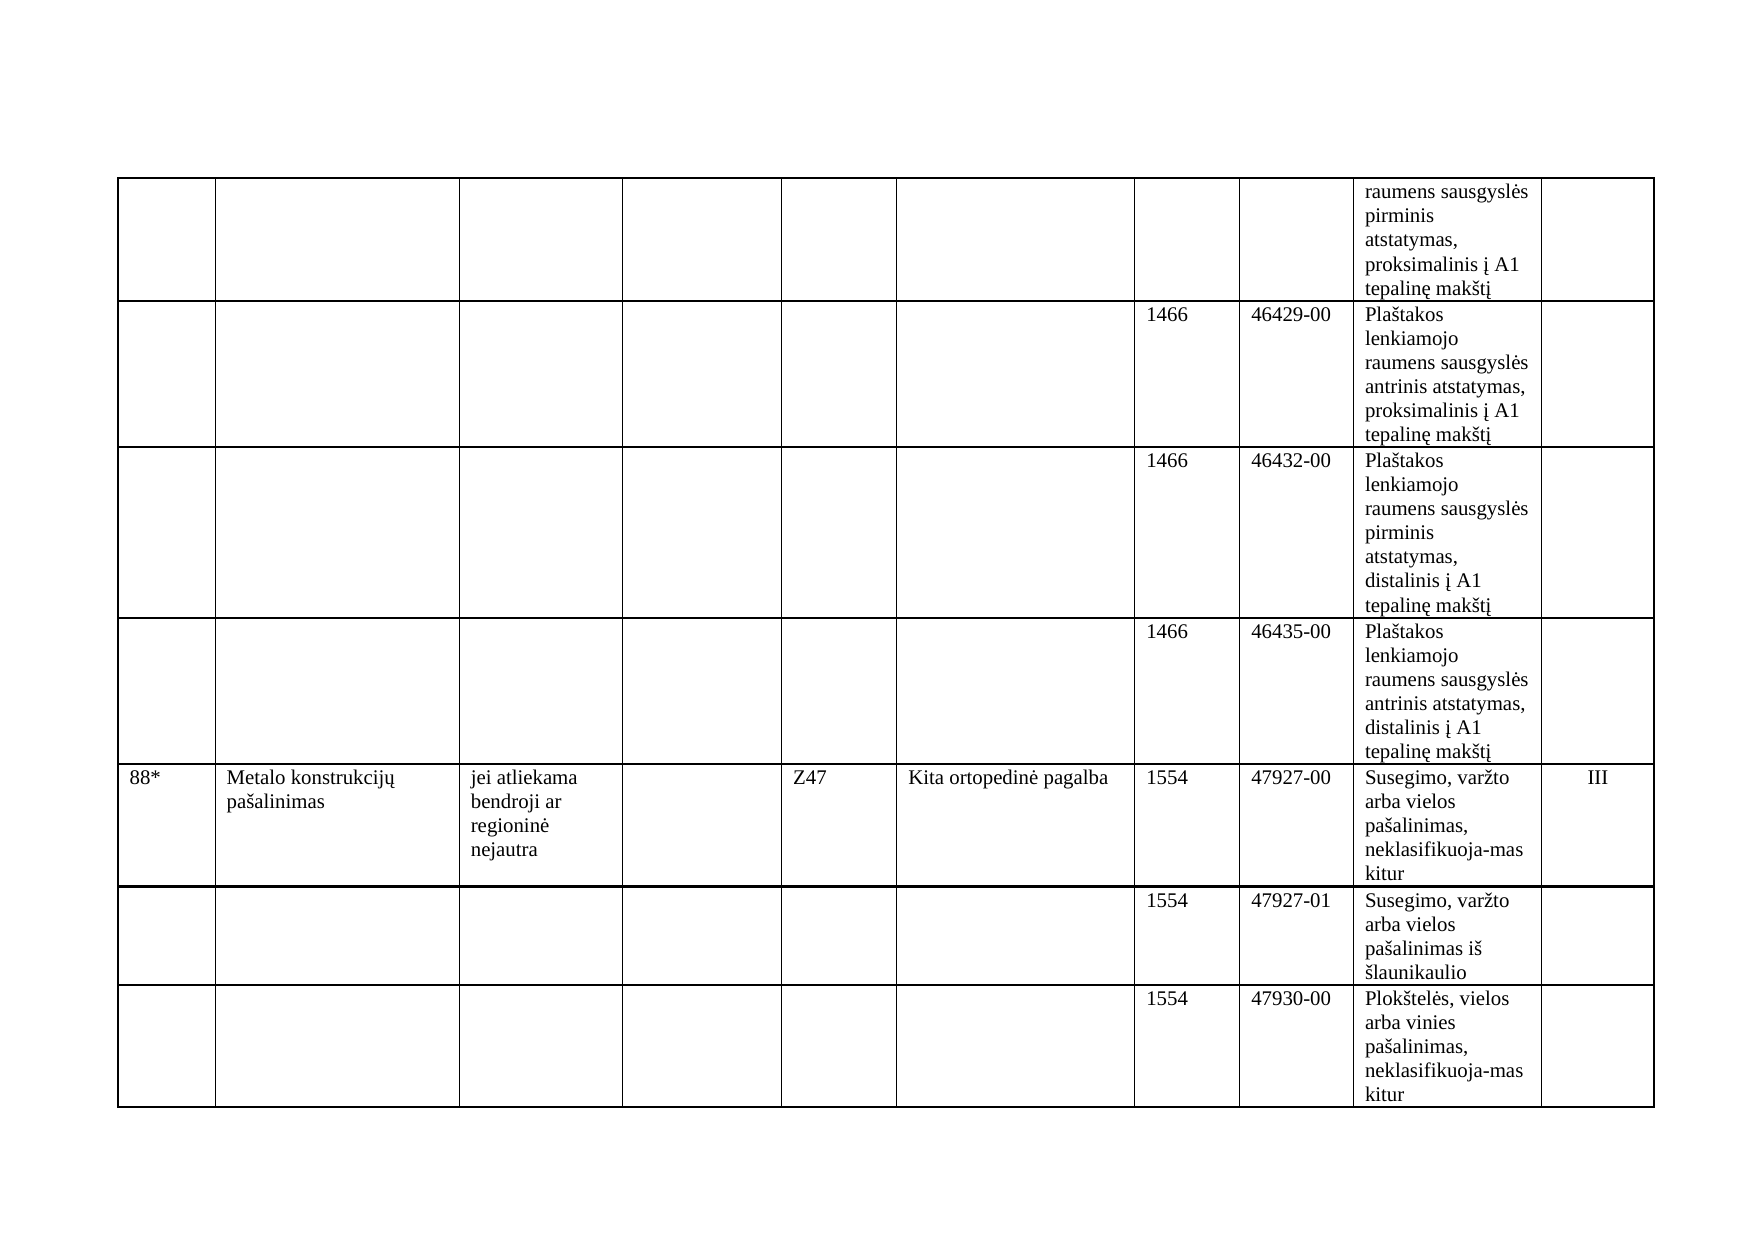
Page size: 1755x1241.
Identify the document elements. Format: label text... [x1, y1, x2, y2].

table_cell [119, 619, 215, 763]
table_cell 47927-00 [1240, 765, 1353, 885]
table_cell [119, 888, 215, 984]
table_cell 46432-00 [1240, 448, 1353, 617]
table_cell Plaštakos lenkiamojo raumens sausgyslės antrinis atstatymas, proksimalinis į A1 tepalinę makštį [1354, 302, 1541, 446]
table_cell [216, 619, 459, 763]
table_cell [460, 986, 622, 1106]
table_cell [623, 619, 781, 763]
table_cell [897, 986, 1134, 1106]
table_cell [119, 302, 215, 446]
table_cell 46429-00 [1240, 302, 1353, 446]
table_cell Plokštelės, vielos arba vinies pašalinimas, neklasifikuoja-mas kitur [1354, 986, 1541, 1106]
table_cell [1542, 888, 1653, 984]
table_cell [897, 448, 1134, 617]
table_cell [216, 986, 459, 1106]
table_cell [460, 888, 622, 984]
table_cell 47927-01 [1240, 888, 1353, 984]
table_cell [623, 179, 781, 299]
table_cell [782, 179, 896, 299]
table_cell [216, 302, 459, 446]
table_cell 47930-00 [1240, 986, 1353, 1106]
table_cell [1240, 179, 1353, 299]
table_cell Susegimo, varžto arba vielos pašalinimas iš šlaunikaulio [1354, 888, 1541, 984]
table_cell [623, 302, 781, 446]
table_cell [216, 888, 459, 984]
table_cell [782, 986, 896, 1106]
table_cell [782, 302, 896, 446]
table_cell III [1542, 765, 1653, 885]
table_cell [623, 765, 781, 885]
table_cell 1554 [1135, 986, 1239, 1106]
table_cell [897, 302, 1134, 446]
table_cell 1554 [1135, 888, 1239, 984]
table_cell 88* [119, 765, 215, 885]
table_cell [1542, 986, 1653, 1106]
table_cell 1466 [1135, 448, 1239, 617]
table_cell 1466 [1135, 302, 1239, 446]
table_cell [897, 619, 1134, 763]
table_cell 1466 [1135, 619, 1239, 763]
table_cell 1554 [1135, 765, 1239, 885]
table_cell [782, 448, 896, 617]
table_cell [1542, 448, 1653, 617]
table_cell [460, 448, 622, 617]
table_cell [460, 179, 622, 299]
table_cell [782, 888, 896, 984]
table_cell [119, 179, 215, 299]
table_cell [897, 179, 1134, 299]
table_cell [1542, 302, 1653, 446]
table_cell [1542, 179, 1653, 299]
table_cell Plaštakos lenkiamojo raumens sausgyslės pirminis atstatymas, distalinis į A1 tepalinę makštį [1354, 448, 1541, 617]
table_cell [897, 888, 1134, 984]
table_cell Susegimo, varžto arba vielos pašalinimas, neklasifikuoja-mas kitur [1354, 765, 1541, 885]
table_cell jei atliekama bendroji ar regioninė nejautra [460, 765, 622, 885]
table_cell Kita ortopedinė pagalba [897, 765, 1134, 885]
table_cell [623, 986, 781, 1106]
table_cell [623, 448, 781, 617]
table_cell [216, 448, 459, 617]
table_cell [460, 619, 622, 763]
table_cell [1135, 179, 1239, 299]
table_cell 46435-00 [1240, 619, 1353, 763]
table_cell [1542, 619, 1653, 763]
table_cell [460, 302, 622, 446]
table_cell Plaštakos lenkiamojo raumens sausgyslės antrinis atstatymas, distalinis į A1 tepalinę makštį [1354, 619, 1541, 763]
table_cell raumens sausgyslės pirminis atstatymas, proksimalinis į A1 tepalinę makštį [1354, 179, 1541, 299]
table_cell [782, 619, 896, 763]
table_cell [623, 888, 781, 984]
table_cell [119, 448, 215, 617]
table_cell Z47 [782, 765, 896, 885]
table_cell Metalo konstrukcijų pašalinimas [216, 765, 459, 885]
table_cell [119, 986, 215, 1106]
table_cell [216, 179, 459, 299]
